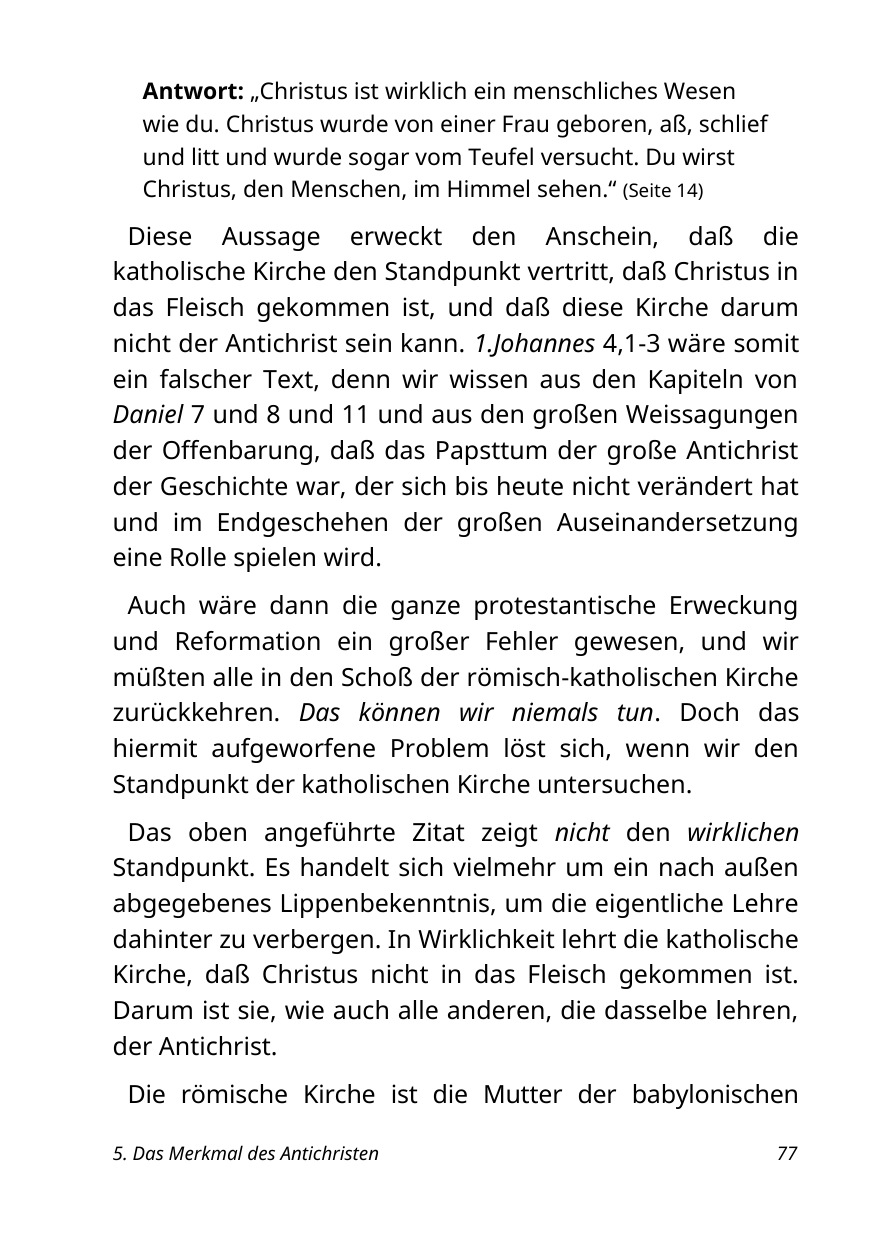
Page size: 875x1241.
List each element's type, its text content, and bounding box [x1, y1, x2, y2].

text Die römische Kirche ist die Mutter der babylonischen [112, 1076, 799, 1110]
text Das oben angeführte Zitat zeigt nicht den wirklichen Standpunkt. Es handelt sich vielmehr um ein nach außen abgegebenes Lippenbekenntnis, um die eigentliche Lehre dahinter zu verbergen. In Wirklichkeit lehrt die katholische Kirche, daß Christus nicht in das Fleisch gekommen ist. Darum ist sie, wie auch alle anderen, die dasselbe lehren, der Antichrist. [112, 814, 799, 1063]
text Antwort: „Christus ist wirklich ein menschliches Wesen wie du. Christus wurde von einer Frau geboren, aß, schlief und litt und wurde sogar vom Teufel versucht. Du wirst Christus, den Menschen, im Himmel sehen.“ (Seite 14) [142, 75, 769, 205]
text Auch wäre dann die ganze protestantische Erweckung und Reformation ein großer Fehler gewesen, und wir müßten alle in den Schoß der römisch-katholischen Kirche zurückkehren. Das können wir niemals tun. Doch das hiermit aufgeworfene Problem löst sich, wenn wir den Standpunkt der katholischen Kirche untersuchen. [112, 588, 799, 800]
text Diese Aussage erweckt den Anschein, daß die katholische Kirche den Standpunkt vertritt, daß Christus in das Fleisch gekommen ist, und daß diese Kirche darum nicht der Antichrist sein kann. 1.Johannes 4,1-3 wäre somit ein falscher Text, denn wir wissen aus den Kapiteln von Daniel 7 und 8 und 11 und aus den großen Weissagungen der Offenbarung, daß das Papsttum der große Antichrist der Geschichte war, der sich bis heute nicht verändert hat und im Endgeschehen der großen Auseinandersetzung eine Rolle spielen wird. [112, 218, 799, 574]
